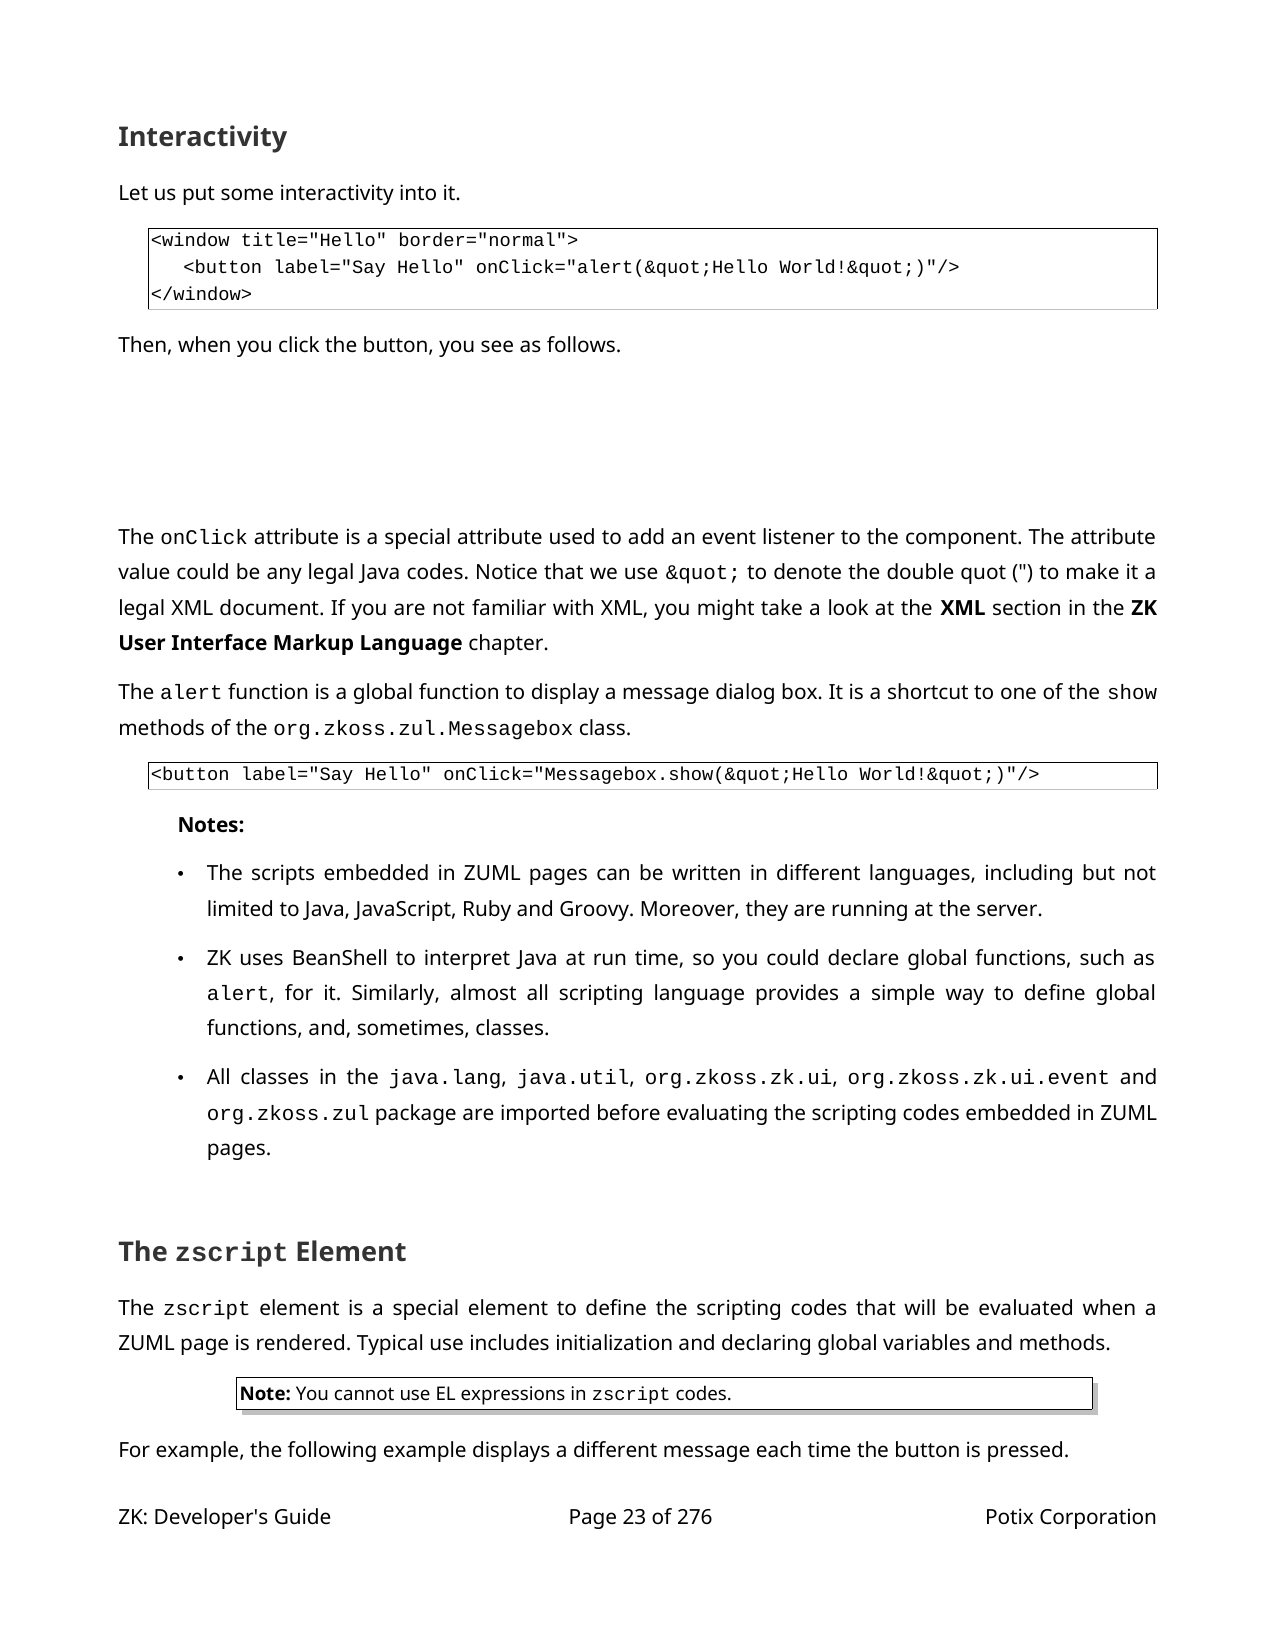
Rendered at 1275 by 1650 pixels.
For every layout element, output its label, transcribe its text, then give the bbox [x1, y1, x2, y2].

list The scripts embedded in ZUML pages can be written in different languages, including but not limited to Java, JavaScript, Ruby and Groovy. Moreover, they are running at the server. [177, 858, 1157, 922]
text Then, when you click the button, you see as follows. [118, 330, 1157, 358]
text <button label="Say Hello" onClick="alert(&quot;Hello World!&quot;)"/> [149, 254, 1157, 279]
text <window title="Hello" border="normal"> [149, 229, 1157, 252]
text <button label="Say Hello" onClick="Messagebox.show(&quot;Hello World!&quot;)"/> [149, 763, 1157, 789]
subtitle The zscript Element [118, 1232, 1157, 1269]
subtitle Interactivity [118, 118, 1157, 155]
text Note: You cannot use EL expressions in zscript codes. [237, 1378, 1092, 1409]
text For example, the following example displays a different message each time the button is pressed. [118, 1435, 1157, 1464]
list All classes in the java.lang, java.util, org.zkoss.zk.ui, org.zkoss.zk.ui.event and org.zkoss.zul package are imported before evaluating the scripting codes embedded in ZUML pages. [177, 1062, 1157, 1161]
list ZK uses BeanShell to interpret Java at run time, so you could declare global functions, such as alert, for it. Similarly, almost all scripting language provides a simple way to define global functions, and, sometimes, classes. [177, 943, 1157, 1042]
text </window> [149, 282, 1157, 309]
text The onClick attribute is a special attribute used to add an event listener to the component. The attribute value could be any legal Java codes. Notice that we use &quot; to denote the double quot (") to make it a legal XML document. If you are not familiar with XML, you might take a look at the XML section in the ZK User Interface Markup Language chapter. [118, 378, 1157, 656]
text The zscript element is a special element to define the scripting codes that will be evaluated when a ZUML page is rendered. Typical use includes initialization and declaring global variables and methods. [118, 1293, 1157, 1356]
text The alert function is a global function to display a message dialog box. It is a shortcut to one of the show methods of the org.zkoss.zul.Messagebox class. [118, 677, 1157, 741]
text Notes: [177, 810, 1157, 838]
text Let us put some interactivity into it. [118, 178, 1157, 207]
